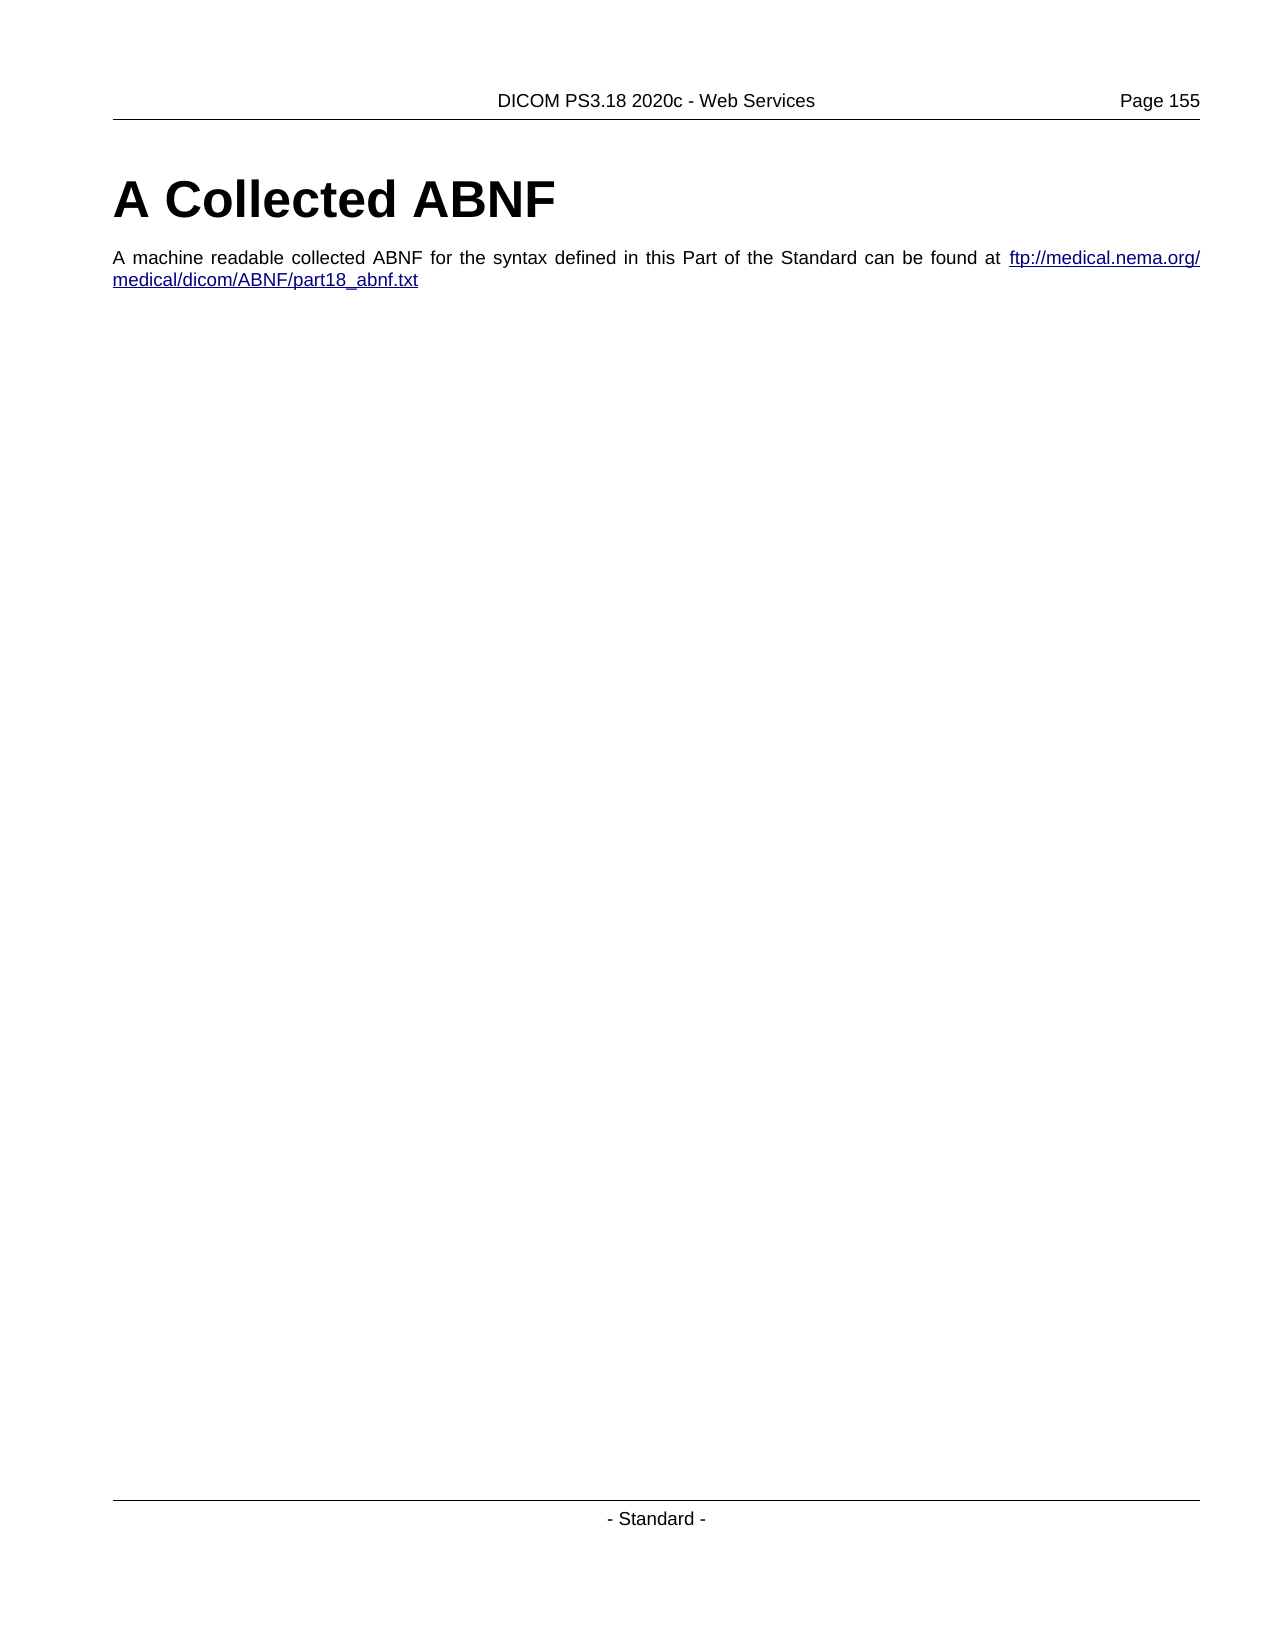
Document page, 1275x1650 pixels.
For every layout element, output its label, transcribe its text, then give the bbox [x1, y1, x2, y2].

text A machine readable collected ABNF for the syntax defined in this Part of the Standard can be found at ftp://​medical.nema.org/​medical/​dicom/​ABNF/​part18_abnf.txt [112, 247, 1200, 290]
text A Collected ABNF [112, 169, 1200, 228]
